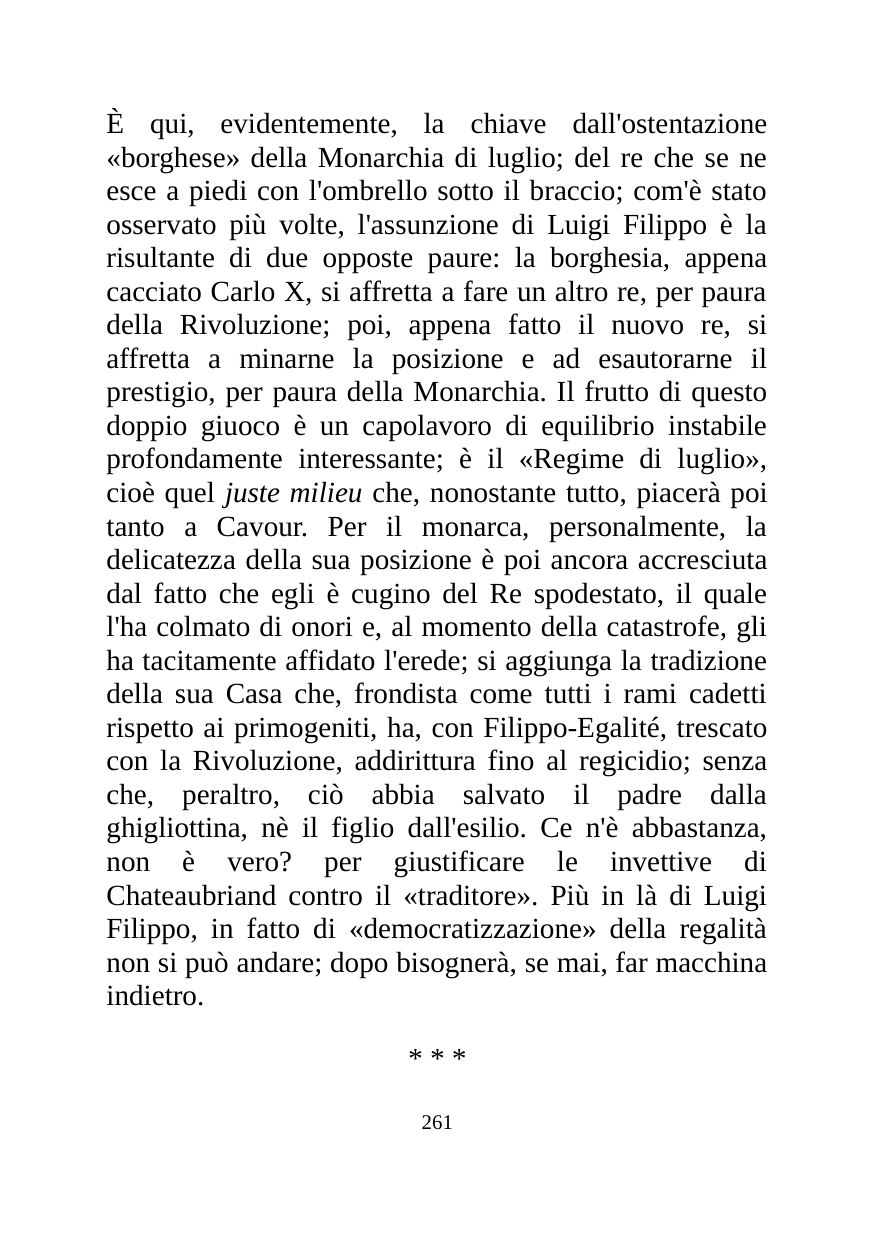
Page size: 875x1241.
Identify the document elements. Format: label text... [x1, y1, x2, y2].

text * * * [106, 1041, 768, 1075]
text È qui, evidentemente, la chiave dall'ostentazione «borghese» della Monarchia di luglio; del re che se ne esce a piedi con l'ombrello sotto il braccio; com'è stato osservato più volte, l'assunzione di Luigi Filippo è la risultante di due opposte paure: la borghesia, appena cacciato Carlo X, si affretta a fare un altro re, per paura della Rivoluzione; poi, appena fatto il nuovo re, si affretta a minarne la posizione e ad esautorarne il prestigio, per paura della Monarchia. Il frutto di questo doppio giuoco è un capolavoro di equilibrio instabile profondamente interessante; è il «Regime di luglio», cioè quel juste milieu che, nonostante tutto, piacerà poi tanto a Cavour. Per il monarca, personalmente, la delicatezza della sua posizione è poi ancora accresciuta dal fatto che egli è cugino del Re spodestato, il quale l'ha colmato di onori e, al momento della catastrofe, gli ha tacitamente affidato l'erede; si aggiunga la tradizione della sua Casa che, frondista come tutti i rami cadetti rispetto ai primogeniti, ha, con Filippo-Egalité, trescato con la Rivoluzione, addirittura fino al regicidio; senza che, peraltro, ciò abbia salvato il padre dalla ghigliottina, nè il figlio dall'esilio. Ce n'è abbastanza, non è vero? per giustificare le invettive di Chateaubriand contro il «traditore». Più in là di Luigi Filippo, in fatto di «democratizzazione» della regalità non si può andare; dopo bisognerà, se mai, far macchina indietro. [106, 106, 768, 1012]
